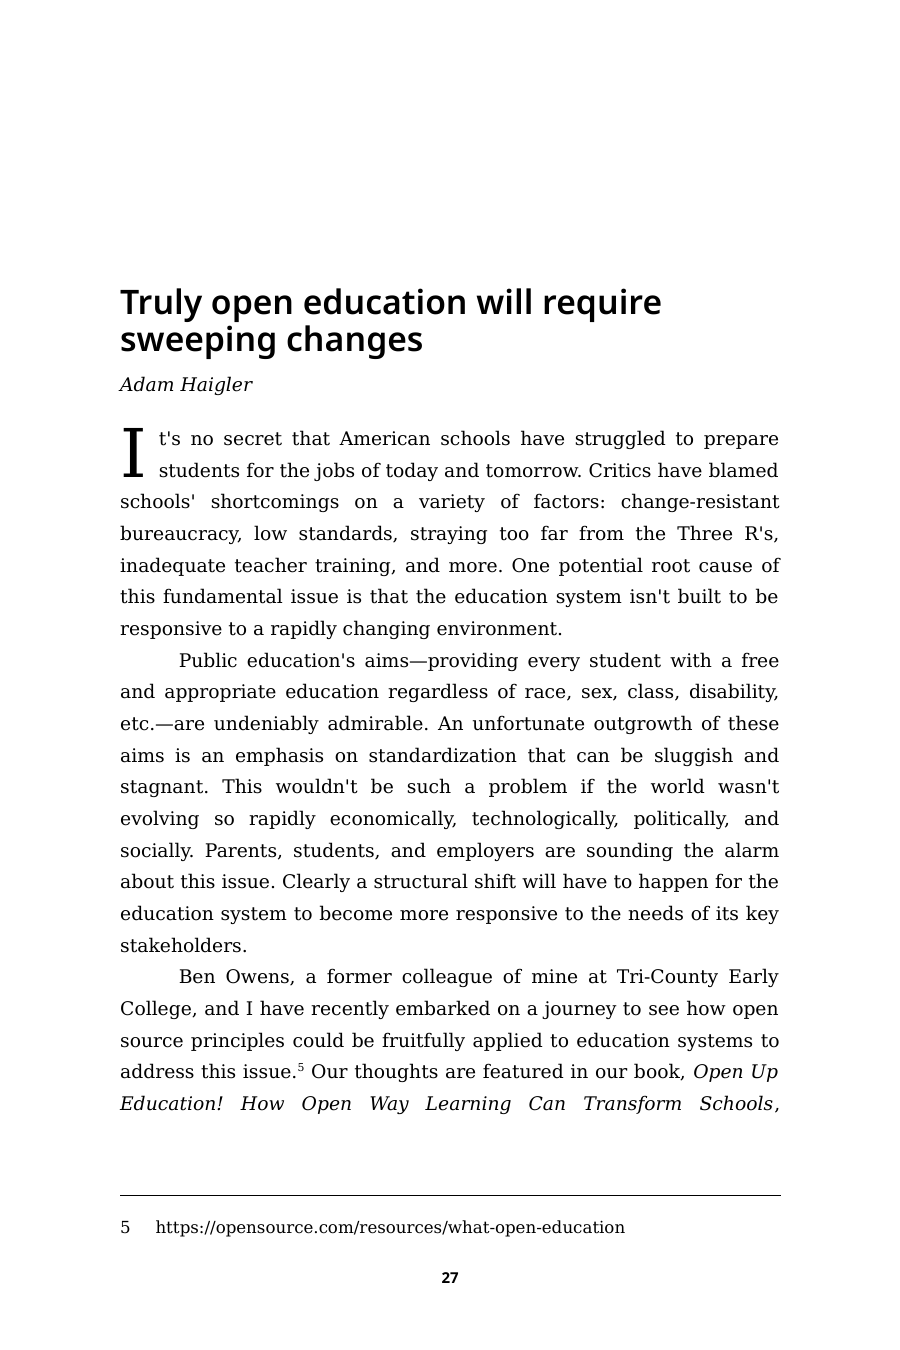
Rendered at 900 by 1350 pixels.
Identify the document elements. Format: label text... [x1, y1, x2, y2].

text Adam Haigler [120, 374, 780, 396]
text It's no secret that American schools have struggled to prepare students for the jobs of today and tomorrow. Critics have blamed schools' shortcomings on a variety of factors: change-resistant bureaucracy, low standards, straying too far from the Three R's, inadequate teacher training, and more. One potential root cause of this fundamental issue is that the education system isn't built to be responsive to a rapidly changing environment. [120, 428, 780, 640]
subtitle Truly open education will require sweeping changes [120, 283, 780, 361]
text Ben Owens, a former colleague of mine at Tri-County Early College, and I have recently embarked on a journey to see how open source principles could be fruitfully applied to education systems to address this issue. Our thoughts are featured in our book, Open Up Education! How Open Way Learning Can Transform Schools, [120, 966, 780, 1115]
text Public education's aims—providing every student with a free and appropriate education regardless of race, sex, class, disability, etc.—are undeniably admirable. An unfortunate outgrowth of these aims is an emphasis on standardization that can be sluggish and stagnant. This wouldn't be such a problem if the world wasn't evolving so rapidly economically, technologically, politically, and socially. Parents, students, and employers are sounding the alarm about this issue. Clearly a structural shift will have to happen for the education system to become more responsive to the needs of its key stakeholders. [120, 650, 780, 957]
text https://opensource.com/resources/what-open-education [120, 1218, 780, 1237]
